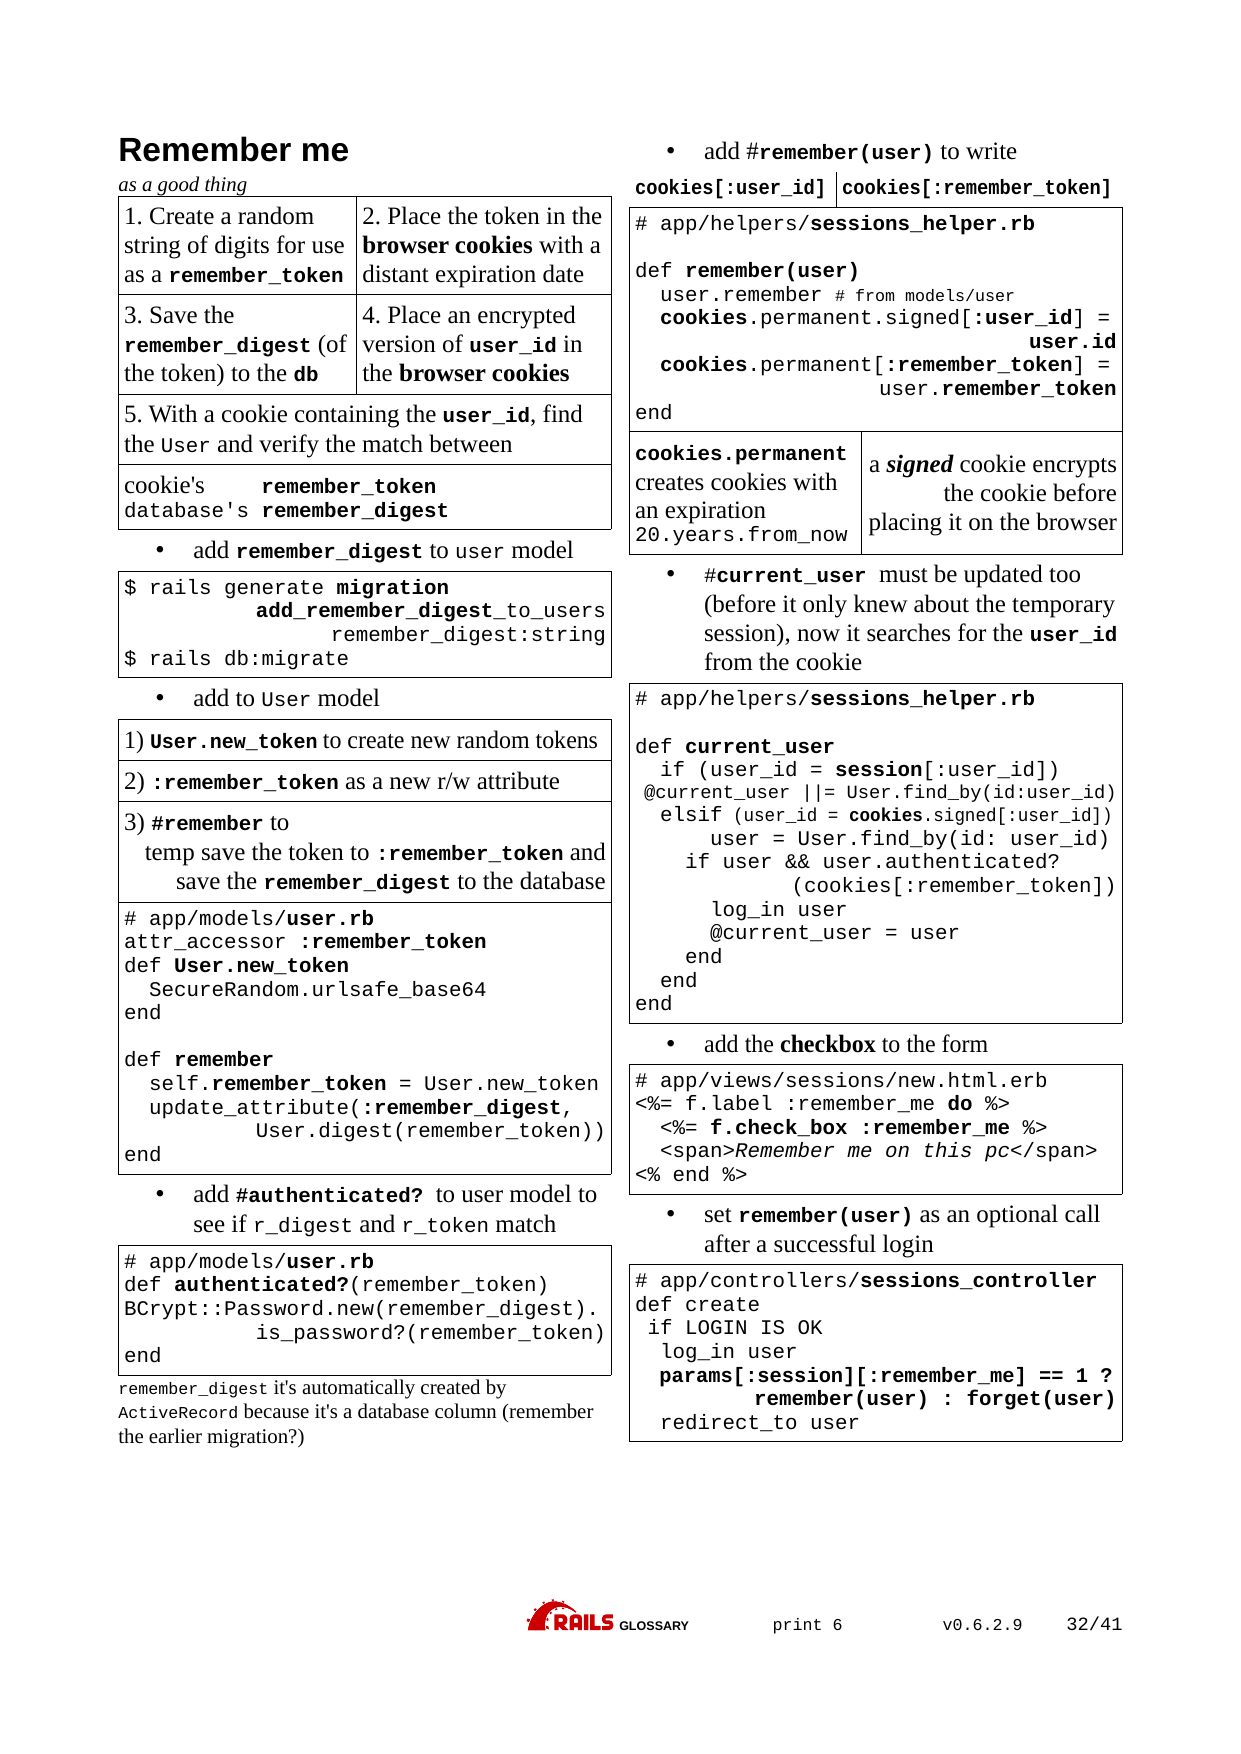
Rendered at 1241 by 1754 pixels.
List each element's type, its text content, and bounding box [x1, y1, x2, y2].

table_header 2. Place the token in the browser cookies with a distant expiration date [357, 197, 611, 294]
table_cell 5. With a cookie containing the user_id, find the User and verify the match between [119, 395, 611, 464]
table_header # app/models/user.rb def authenticated?(remember_token) BCrypt::Password.new(remember_digest). is_password?(remember_token) end [119, 1246, 611, 1375]
list add #remember(user) to write [666, 136, 1122, 165]
list add to User model [156, 683, 611, 713]
table_header # app/helpers/sessions_helper.rb def current_user if (user_id = session[:user_id]) @current_user ||= User.find_by(id:user_id) elsif (user_id = cookies.signed[:user_id]) user = User.find_by(id: user_id) if user && user.authenticated? (cookies[:remember_token]) log_in user @current_user = user end end end [630, 684, 1122, 1023]
table_header cookies.permanent creates cookies with an expiration 20.years.from_now [630, 432, 861, 553]
table_cell cookie's remember_token database's remember_digest [119, 465, 611, 529]
table_header $ rails generate migration add_remember_digest_to_users remember_digest:string $ rails db:migrate [119, 572, 611, 677]
table_cell 3) #remember to temp save the token to :remember_token and save the remember_digest to the database [119, 802, 611, 902]
list add the checkbox to the form [666, 1029, 1122, 1057]
table_header cookies[:user_id] [629, 172, 836, 207]
table_header # app/controllers/sessions_controller def create if LOGIN IS OK log_in user params[:session][:remember_me] == 1 ? remember(user) : forget(user) redirect_to user [630, 1265, 1122, 1441]
subtitle Remember me [118, 130, 611, 168]
table_header 1) User.new_token to create new random tokens [119, 720, 611, 760]
list set remember(user) as an optional call after a successful login [666, 1199, 1122, 1258]
text remember_digest it's automatically created by ActiveRecord because it's a database column (remember the earlier migration?) [118, 1376, 611, 1448]
table_header 1. Create a random string of digits for use as a remember_token [119, 197, 356, 294]
table_cell 2) :remember_token as a new r/w attribute [119, 761, 611, 801]
text as a good thing [118, 171, 611, 196]
list add #authenticated? to user model to see if r_digest and r_token match [156, 1179, 611, 1239]
list add remember_digest to user model [156, 535, 611, 565]
table_cell 3. Save the remember_digest (of the token) to the db [119, 295, 356, 394]
table_cell 4. Place an encrypted version of user_id in the browser cookies [357, 295, 611, 394]
table_header a signed cookie encrypts the cookie before placing it on the browser [862, 432, 1122, 553]
list #current_user must be updated too (before it only knew about the temporary session), now it searches for the user_id from the cookie [666, 559, 1122, 676]
table_header # app/views/sessions/new.html.erb <%= f.label :remember_me do %> <%= f.check_box :remember_me %> <span>Remember me on this pc</span> <% end %> [630, 1065, 1122, 1193]
table_header # app/models/user.rb attr_accessor :remember_token def User.new_token SecureRandom.urlsafe_base64 end def remember self.remember_token = User.new_token update_attribute(:remember_digest, User.digest(remember_token)) end [119, 903, 611, 1173]
table_header cookies[:remember_token] [837, 172, 1122, 207]
table_header # app/helpers/sessions_helper.rb def remember(user) user.remember # from models/user cookies.permanent.signed[:user_id] = user.id cookies.permanent[:remember_token] = user.remember_token end [630, 208, 1122, 431]
